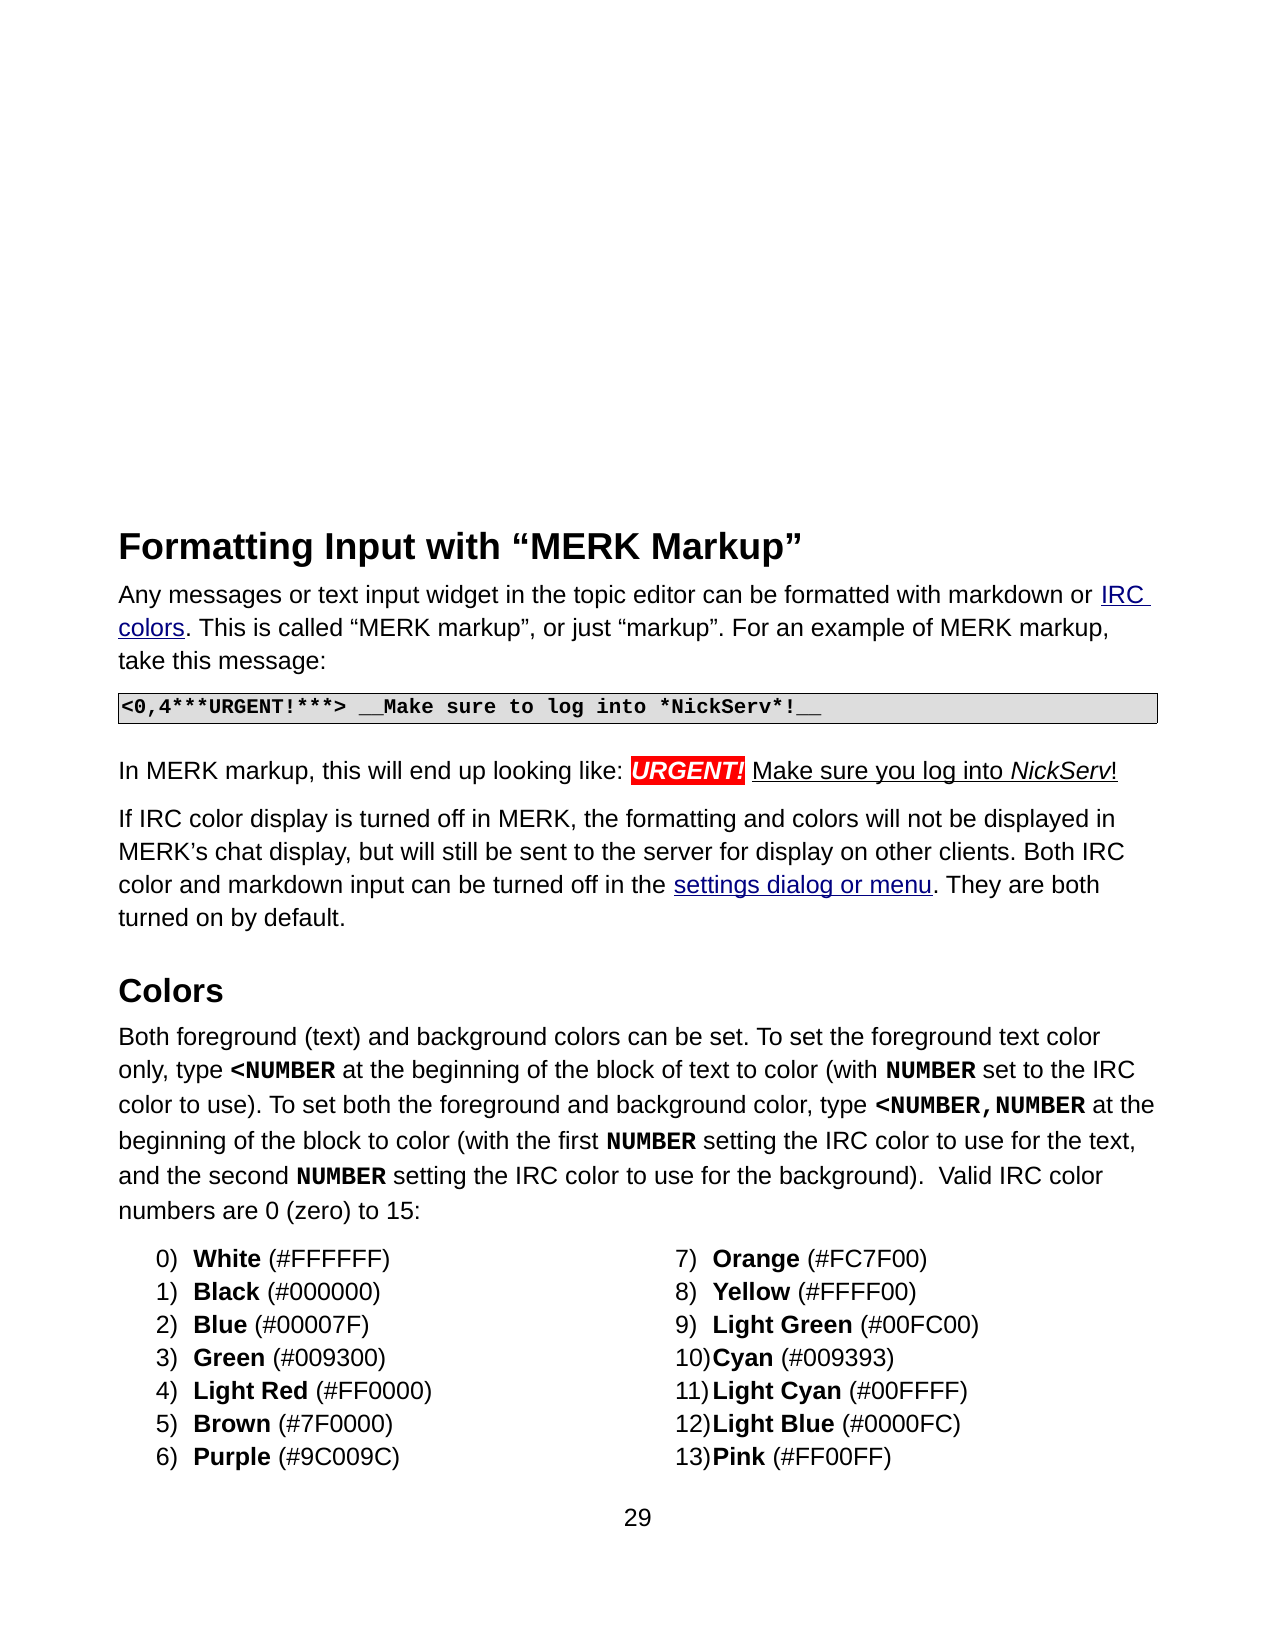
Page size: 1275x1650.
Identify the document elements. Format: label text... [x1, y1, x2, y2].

list Purple (#9C009C) [156, 1442, 637, 1471]
subtitle Formatting Input with “MERK Markup” [118, 524, 1157, 567]
list Pink (#FF00FF) [675, 1442, 1157, 1471]
list Green (#009300) [156, 1343, 637, 1371]
list Light Blue (#0000FC) [675, 1409, 1157, 1437]
list Light Green (#00FC00) [675, 1310, 1157, 1338]
table_header <0,4***URGENT!***> __Make sure to log into *NickServ*!__ [119, 694, 1157, 723]
list Light Red (#FF0000) [156, 1376, 637, 1404]
list White (#FFFFFF) [156, 1244, 637, 1272]
text In MERK markup, this will end up looking like: URGENT! Make sure you log into NickServ! [118, 724, 1157, 785]
list Cyan (#009393) [675, 1343, 1157, 1371]
list Brown (#7F0000) [156, 1409, 637, 1437]
text If IRC color display is turned off in MERK, the formatting and colors will not be displayed in MERK’s chat display, but will still be sent to the server for display on other clients. Both IRC color and markdown input can be turned off in the settings dialog or menu. They are both turned on by default. [118, 804, 1157, 932]
text Both foreground (text) and background colors can be set. To set the foreground text color only, type <NUMBER at the beginning of the block of text to color (with NUMBER set to the IRC color to use). To set both the foreground and background color, type <NUMBER,NUMBER at the beginning of the block to color (with the first NUMBER setting the IRC color to use for the text, and the second NUMBER setting the IRC color to use for the background). Valid IRC color numbers are 0 (zero) to 15: [118, 1022, 1157, 1225]
list Yellow (#FFFF00) [675, 1277, 1157, 1305]
list Blue (#00007F) [156, 1310, 637, 1338]
subtitle Colors [118, 971, 1157, 1010]
list Black (#000000) [156, 1277, 637, 1305]
list Orange (#FC7F00) [675, 1244, 1157, 1272]
list Light Cyan (#00FFFF) [675, 1376, 1157, 1404]
text Any messages or text input widget in the topic editor can be formatted with markdown or IRC colors. This is called “MERK markup”, or just “markup”. For an example of MERK markup, take this message: [118, 579, 1157, 674]
